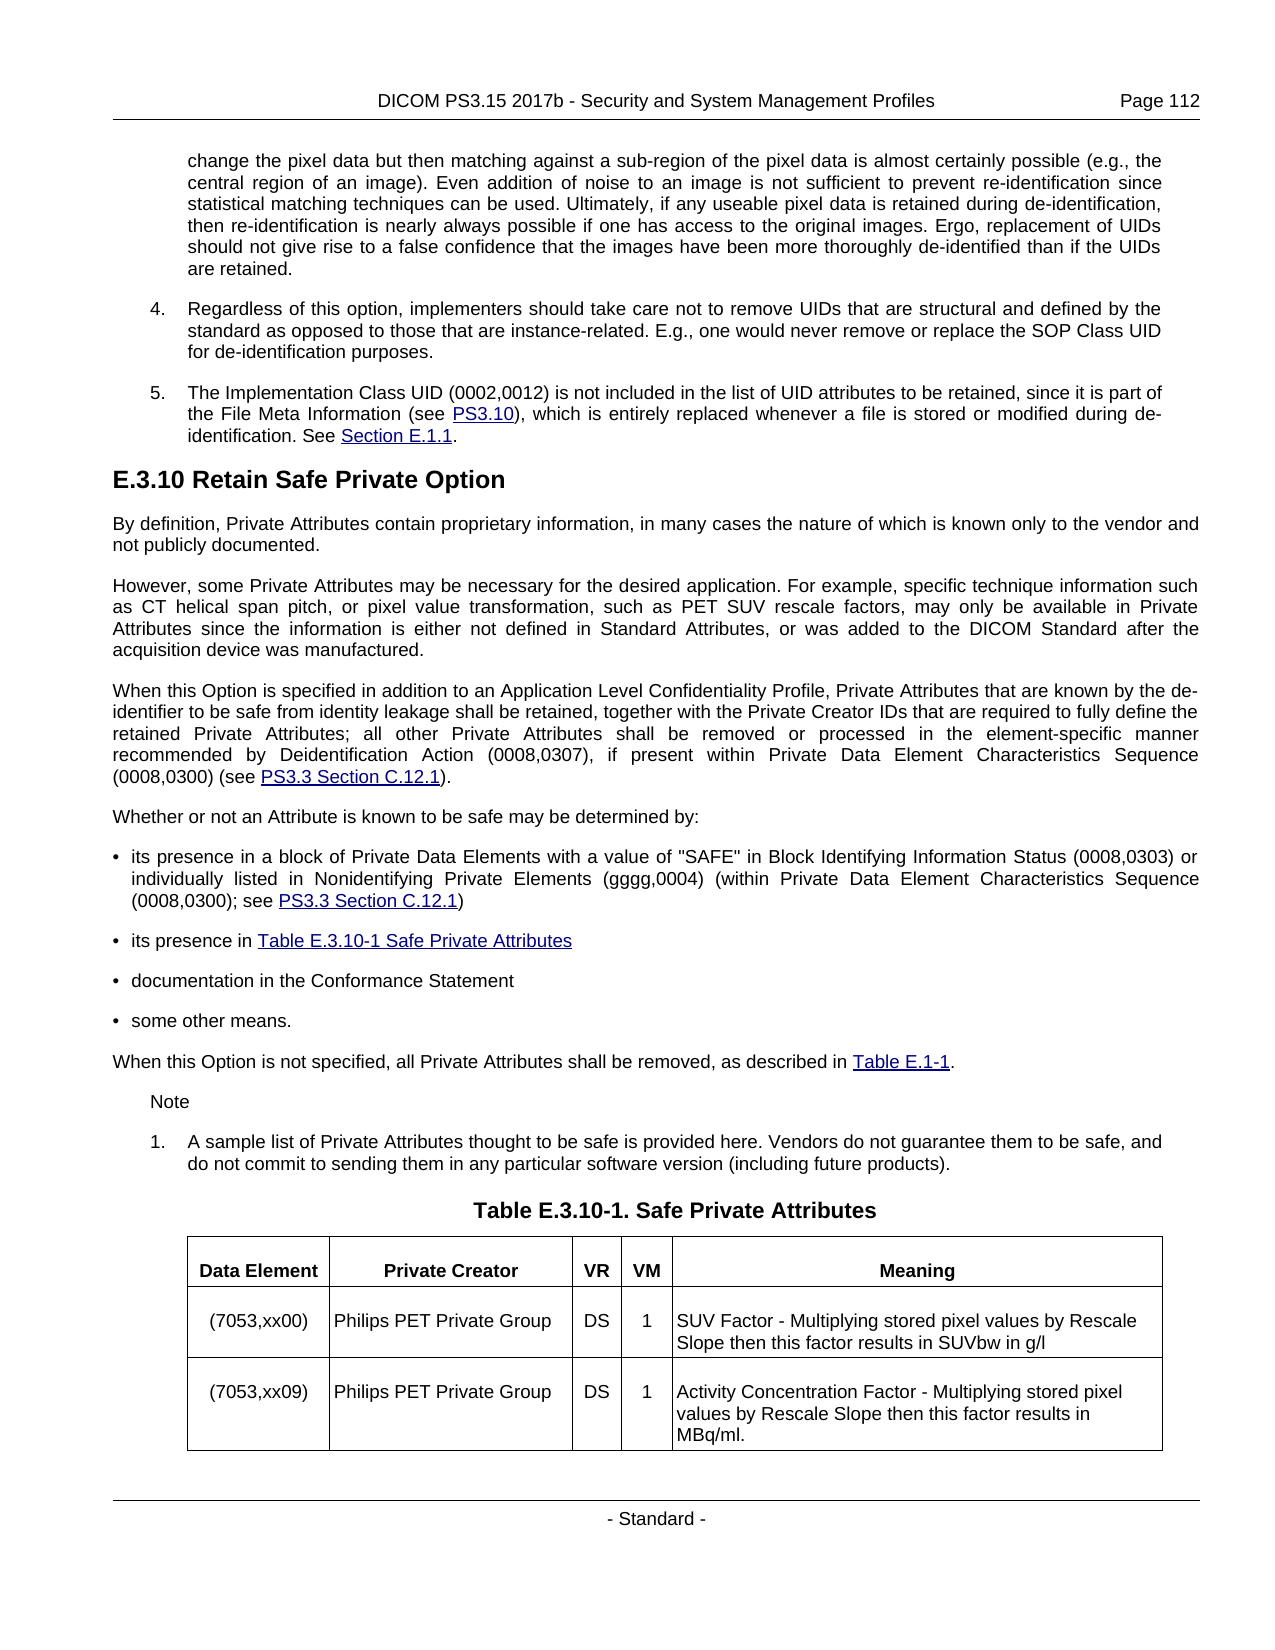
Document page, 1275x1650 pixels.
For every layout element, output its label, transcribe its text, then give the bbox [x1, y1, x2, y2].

table_header Data Element [188, 1237, 329, 1286]
text When this Option is specified in addition to an Application Level Confidentiality Profile, Private Attributes that are known by the de-identifier to be safe from identity leakage shall be retained, together with the Private Creator IDs that are required to fully define the retained Private Attributes; all other Private Attributes shall be removed or processed in the element-specific manner recommended by Deidentification Action (0008,0307), if present within Private Data Element Characteristics Sequence (0008,0300) (see PS3.3 Section C.12.1). [112, 679, 1200, 787]
text Note [150, 1091, 1162, 1112]
text Whether or not an Attribute is known to be safe may be determined by: [112, 806, 1200, 827]
table_cell Philips PET Private Group [330, 1358, 572, 1450]
table_cell (7053,xx09) [188, 1358, 329, 1450]
table_cell DS [573, 1358, 621, 1450]
table_header Private Creator [330, 1237, 572, 1286]
table_cell SUV Factor - Multiplying stored pixel values by Rescale Slope then this factor results in SUVbw in g/l [673, 1287, 1162, 1357]
text When this Option is not specified, all Private Attributes shall be removed, as described in Table E.1-1. [112, 1051, 1200, 1072]
list A sample list of Private Attributes thought to be safe is provided here. Vendors do not guarantee them to be safe, and do not commit to sending them in any particular software version (including future products). [150, 1131, 1162, 1174]
text However, some Private Attributes may be necessary for the desired application. For example, specific technique information such as CT helical span pitch, or pixel value transformation, such as PET SUV rescale factors, may only be available in Private Attributes since the information is either not defined in Standard Attributes, or was added to the DICOM Standard after the acquisition device was manufactured. [112, 574, 1200, 661]
list change the pixel data but then matching against a sub-region of the pixel data is almost certainly possible (e.g., the central region of an image). Even addition of noise to an image is not sufficient to prevent re-identification since statistical matching techniques can be used. Ultimately, if any useable pixel data is retained during de-identification, then re-identification is nearly always possible if one has access to the original images. Ergo, replacement of UIDs should not give rise to a false confidence that the images have been more thoroughly de-identified than if the UIDs are retained. [150, 150, 1162, 279]
table_cell (7053,xx00) [188, 1287, 329, 1357]
list some other means. [112, 1010, 1200, 1032]
table_cell Philips PET Private Group [330, 1287, 572, 1357]
table_header Meaning [673, 1237, 1162, 1286]
list Regardless of this option, implementers should take care not to remove UIDs that are structural and defined by the standard as opposed to those that are instance-related. E.g., one would never remove or replace the SOP Class UID for de-identification purposes. [150, 298, 1162, 363]
text E.3.10 Retain Safe Private Option [112, 465, 1200, 494]
list documentation in the Conformance Statement [112, 970, 1200, 992]
table_cell 1 [622, 1358, 672, 1450]
list The Implementation Class UID (0002,0012) is not included in the list of UID attributes to be retained, since it is part of the File Meta Information (see PS3.10), which is entirely replaced whenever a file is stored or modified during de-identification. See Section E.1.1. [150, 382, 1162, 446]
table_cell Activity Concentration Factor - Multiplying stored pixel values by Rescale Slope then this factor results in MBq/ml. [673, 1358, 1162, 1450]
text By definition, Private Attributes contain proprietary information, in many cases the nature of which is known only to the vendor and not publicly documented. [112, 512, 1200, 556]
list Table E.3.10-1. Safe Private Attributes [150, 1197, 1162, 1223]
table_header VM [622, 1237, 672, 1286]
table_header VR [573, 1237, 621, 1286]
list its presence in a block of Private Data Elements with a value of "SAFE" in Block Identifying Information Status (0008,0303) or individually listed in Nonidentifying Private Elements (gggg,0004) (within Private Data Element Characteristics Sequence (0008,0300); see PS3.3 Section C.12.1) [112, 846, 1200, 911]
table_cell DS [573, 1287, 621, 1357]
table_cell 1 [622, 1287, 672, 1357]
list its presence in Table E.3.10-1 Safe Private Attributes [112, 930, 1200, 951]
